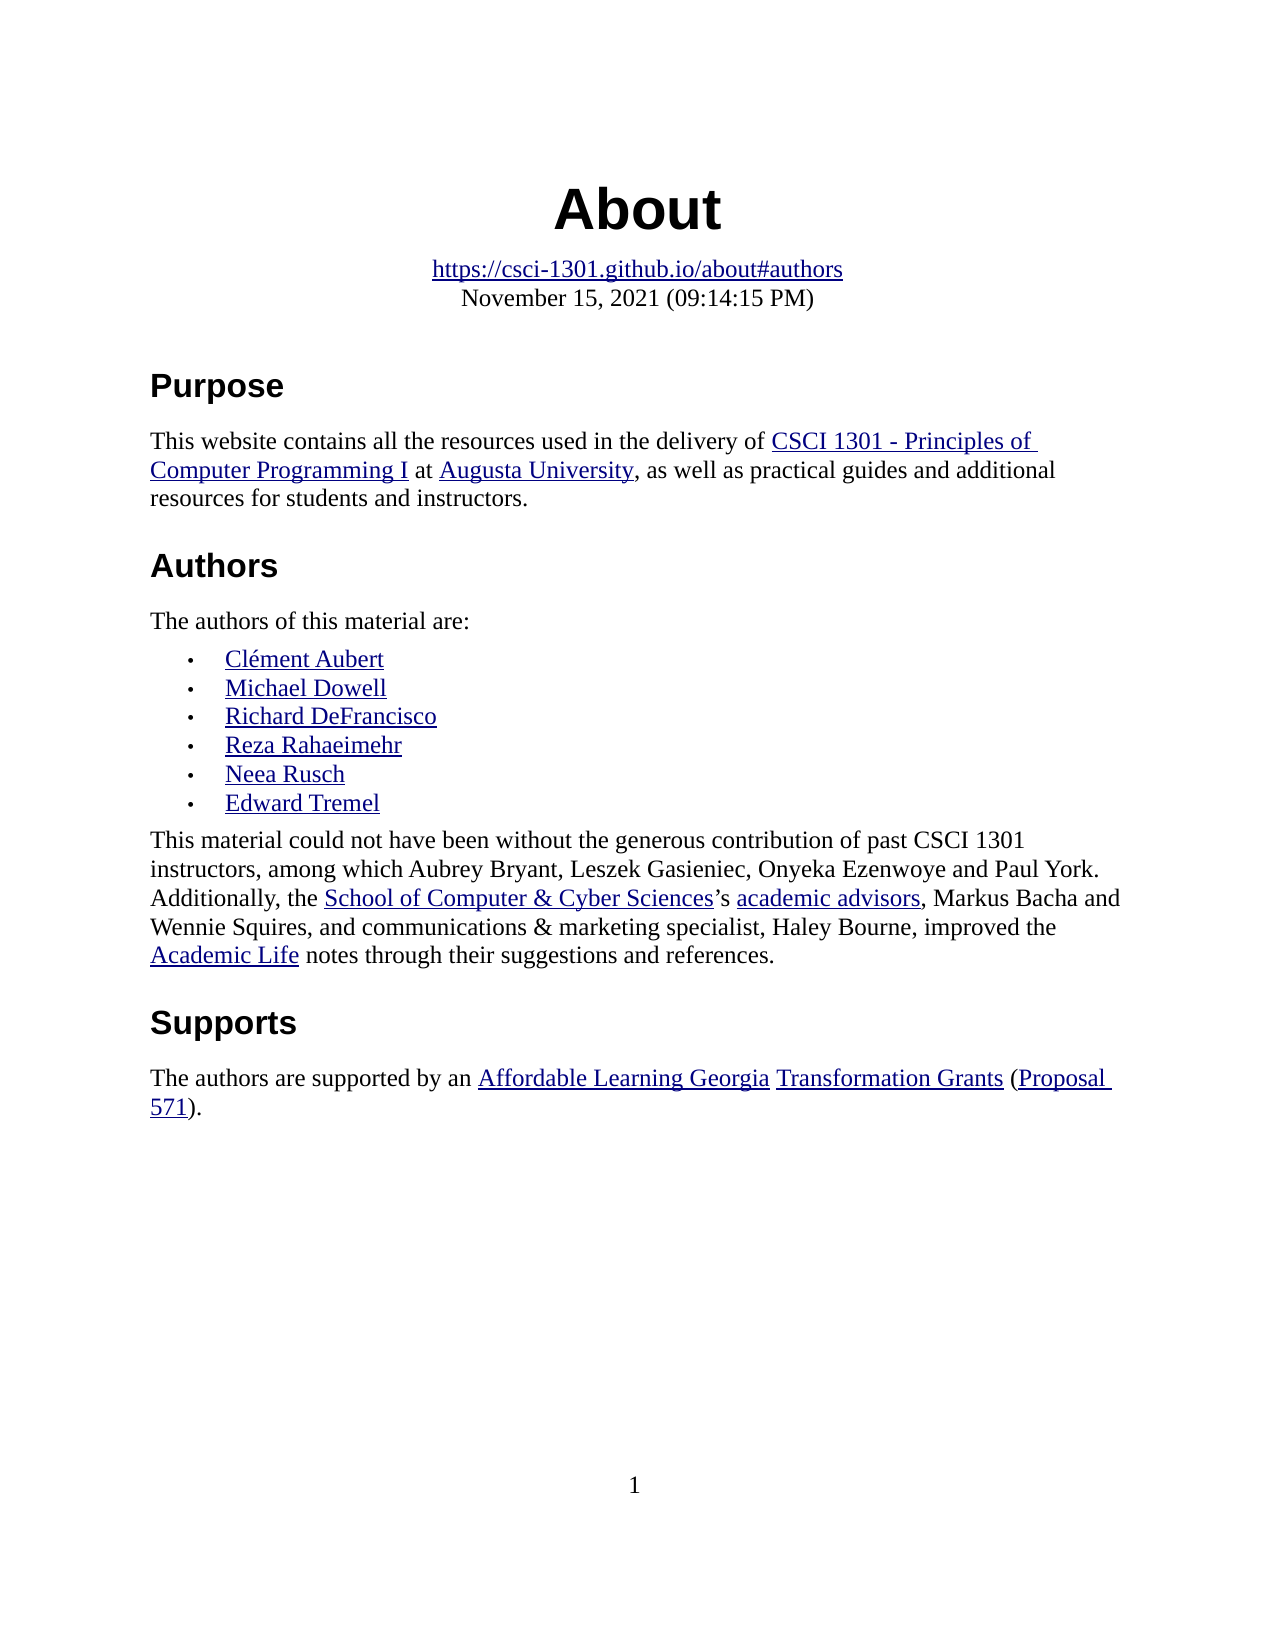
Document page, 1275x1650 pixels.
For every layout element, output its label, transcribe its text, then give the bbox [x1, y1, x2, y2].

text https://csci-1301.github.io/about#authors [150, 254, 1125, 283]
list Edward Tremel [187, 788, 1125, 816]
text This website contains all the resources used in the delivery of CSCI 1301 - Principles of Computer Programming I at Augusta University, as well as practical guides and additional resources for students and instructors. [150, 426, 1125, 512]
text The authors are supported by an Affordable Learning Georgia Transformation Grants (Proposal 571). [150, 1063, 1125, 1121]
title About [150, 175, 1125, 242]
subtitle Purpose [150, 366, 1125, 404]
list Michael Dowell [187, 673, 1125, 701]
subtitle Authors [150, 546, 1125, 585]
text The authors of this material are: [150, 606, 1125, 635]
text This material could not have been without the generous contribution of past CSCI 1301 instructors, among which Aubrey Bryant, Leszek Gasieniec, Onyeka Ezenwoye and Paul York. Additionally, the School of Computer & Cyber Sciences’s academic advisors, Markus Bacha and Wennie Squires, and communications & marketing specialist, Haley Bourne, improved the Academic Life notes through their suggestions and references. [150, 825, 1125, 969]
list Neea Rusch [187, 759, 1125, 788]
subtitle Supports [150, 1003, 1125, 1042]
list Reza Rahaeimehr [187, 730, 1125, 759]
text November 15, 2021 (09:14:15 PM) [150, 283, 1125, 312]
list Richard DeFrancisco [187, 701, 1125, 730]
list Clément Aubert [187, 644, 1125, 673]
